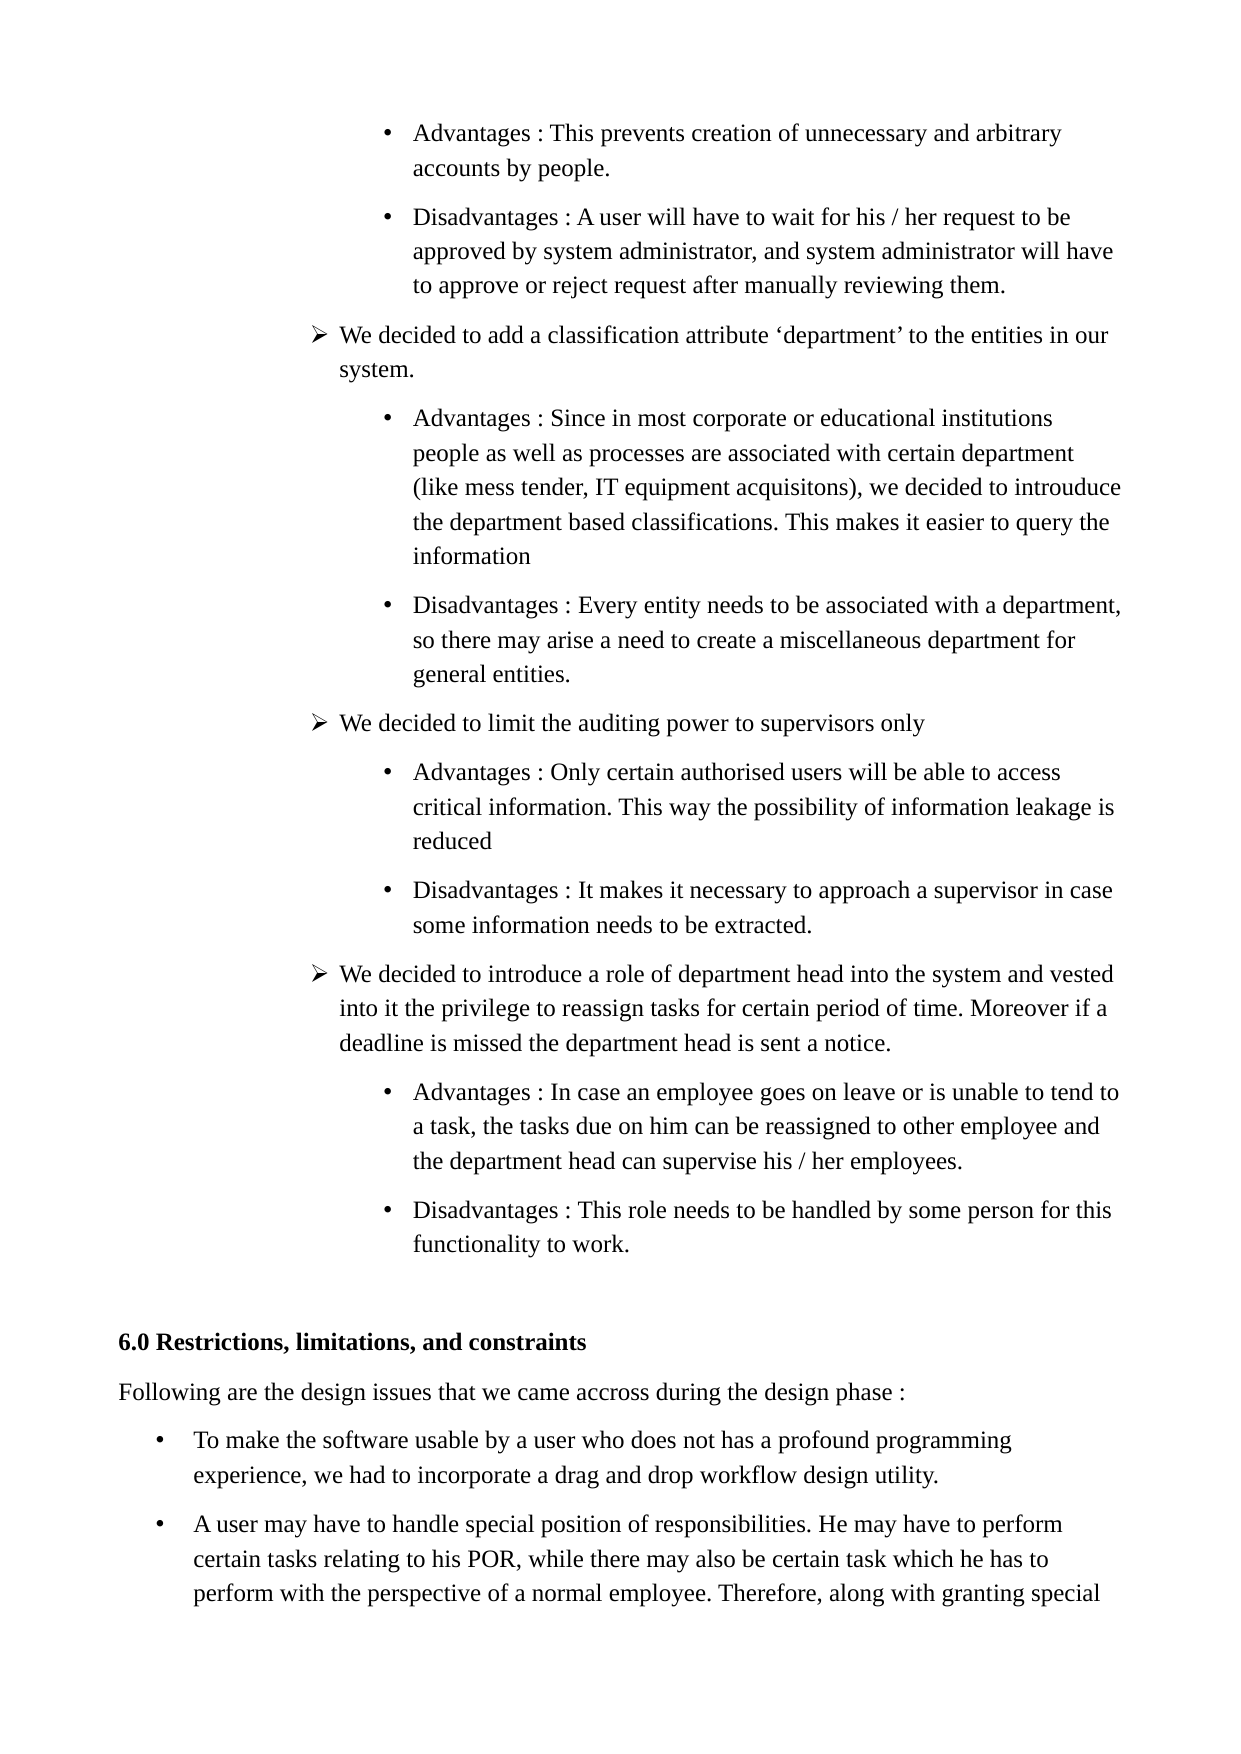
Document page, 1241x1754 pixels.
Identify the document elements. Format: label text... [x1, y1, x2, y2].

text Following are the design issues that we came accross during the design phase : [118, 1377, 1122, 1405]
list Disadvantages : Every entity needs to be associated with a department, so there may arise a need to create a miscellaneous department for general entities. [383, 590, 1122, 688]
text 6.0 Restrictions, limitations, and constraints [118, 1327, 1122, 1356]
list We decided to limit the auditing power to supervisors only [309, 708, 1122, 737]
list A user may have to handle special position of responsibilities. He may have to perform certain tasks relating to his POR, while there may also be certain task which he has to perform with the perspective of a normal employee. Therefore, along with granting special [156, 1509, 1122, 1607]
list Advantages : Only certain authorised users will be able to access critical information. This way the possibility of information leakage is reduced [383, 757, 1122, 855]
list Advantages : In case an employee goes on leave or is unable to tend to a task, the tasks due on him can be reassigned to other employee and the department head can supervise his / her employees. [383, 1077, 1122, 1174]
list Advantages : Since in most corporate or educational institutions people as well as processes are associated with certain department (like mess tender, IT equipment acquisitons), we decided to introuduce the department based classifications. This makes it easier to query the information [383, 403, 1122, 570]
list We decided to introduce a role of department head into the system and vested into it the privilege to reassign tasks for certain period of time. Moreover if a deadline is missed the department head is sent a notice. [309, 959, 1122, 1057]
list Advantages : This prevents creation of unnecessary and arbitrary accounts by people. [383, 118, 1122, 181]
list Disadvantages : It makes it necessary to approach a supervisor in case some information needs to be extracted. [383, 875, 1122, 938]
list We decided to add a classification attribute ‘department’ to the entities in our system. [309, 320, 1122, 383]
list Disadvantages : A user will have to wait for his / her request to be approved by system administrator, and system administrator will have to approve or reject request after manually reviewing them. [383, 202, 1122, 299]
list Disadvantages : This role needs to be handled by some person for this functionality to work. [383, 1195, 1122, 1258]
list To make the software usable by a user who does not has a profound programming experience, we had to incorporate a drag and drop workflow design utility. [156, 1426, 1122, 1489]
